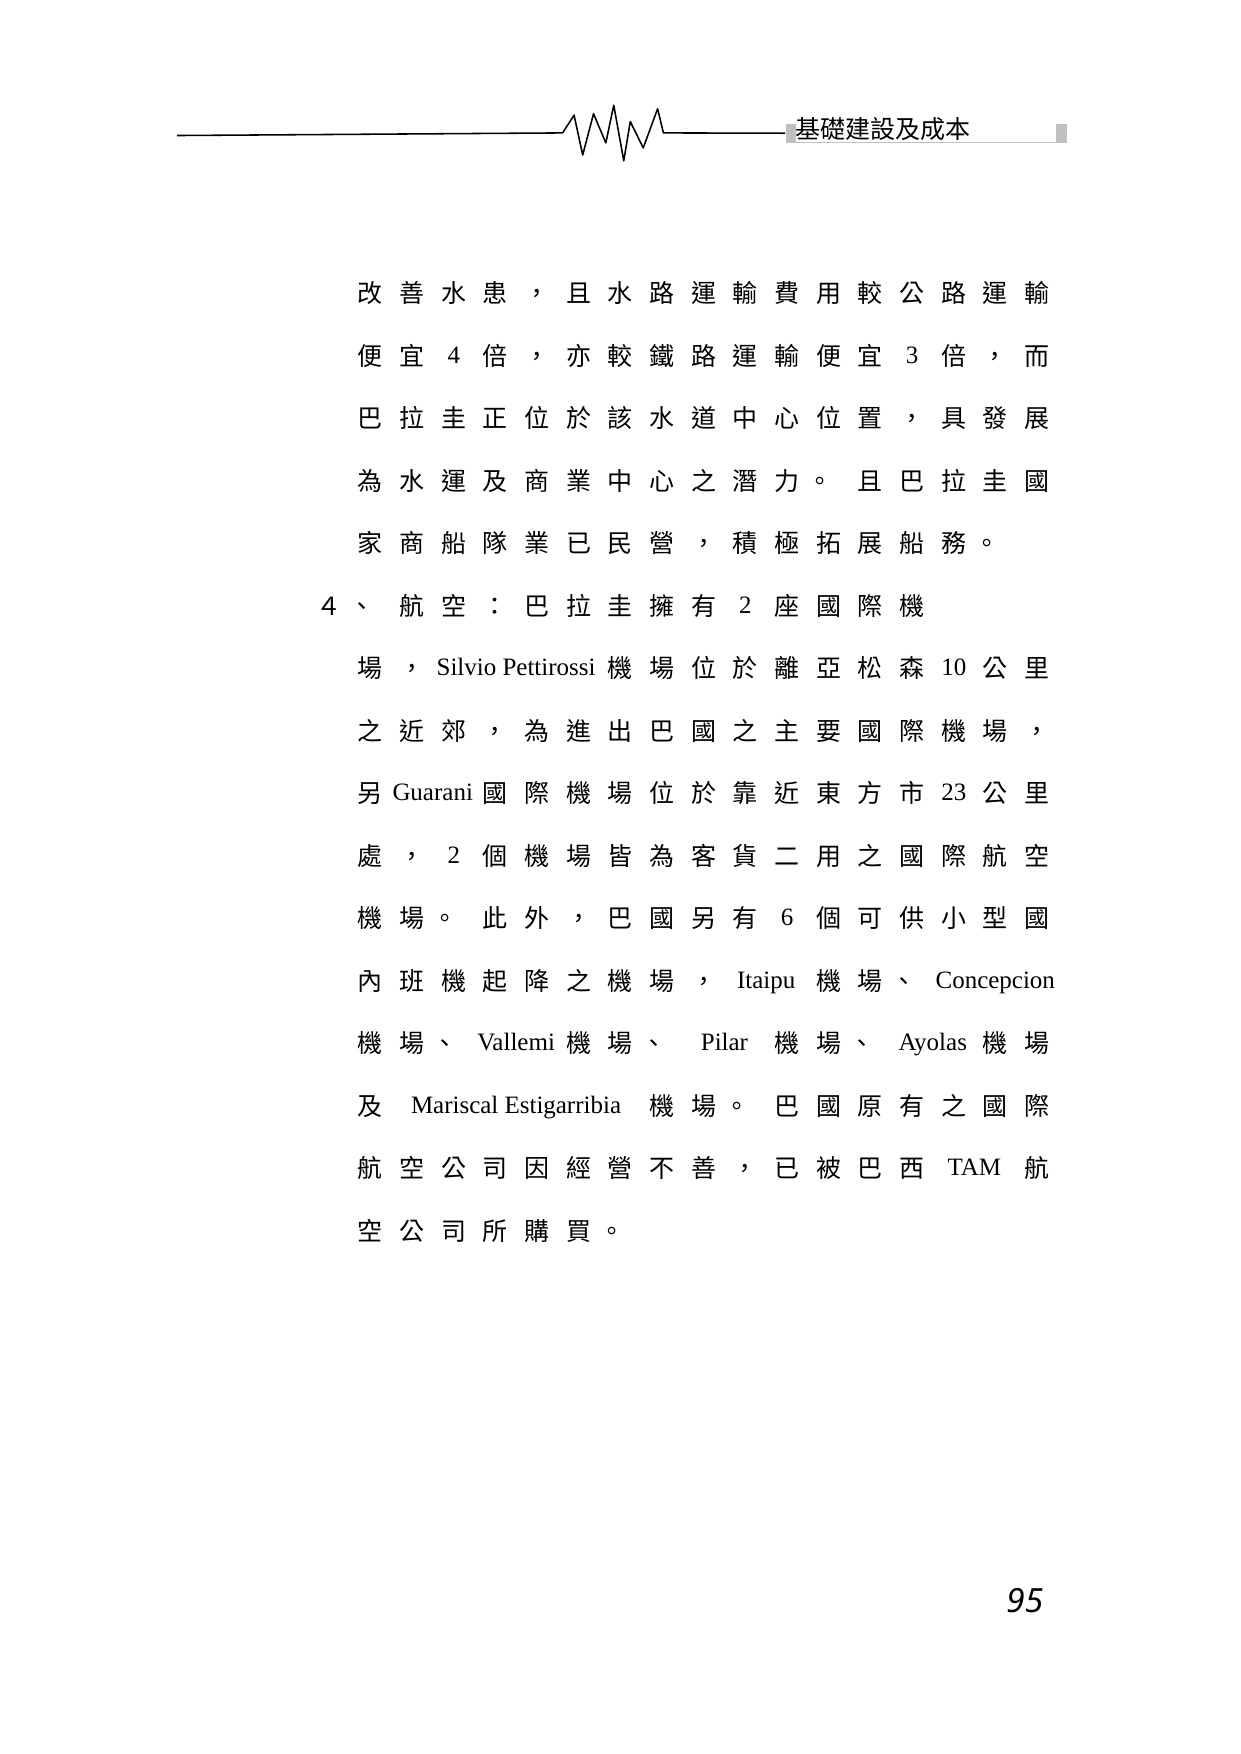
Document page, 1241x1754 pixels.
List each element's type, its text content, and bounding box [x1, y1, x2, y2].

text 改善水患，且水路運輸費用較公路運輸便宜4倍，亦較鐵路運輸便宜3倍，而巴拉圭正位於該水道中心位置，具發展為水運及商業中心之潛力。且巴拉圭國家商船隊業已民營，積極拓展船務。 [330, 250, 1058, 563]
text ４、航空：巴拉圭擁有2座國際機場，Silvio Pettirossi機場位於離亞松森10公里之近郊，為進出巴國之主要國際機場，另Guarani國際機場位於靠近東方市23公里處，2個機場皆為客貨二用之國際航空機場。此外，巴國另有6個可供小型國內班機起降之機場，Itaipu機場、Concepcion機場、Vallemi機場、Pilar機場、Ayolas機場及Mariscal Estigarribia機場。巴國原有之國際航空公司因經營不善，已被巴西TAM航空公司所購買。 [281, 563, 1058, 1250]
